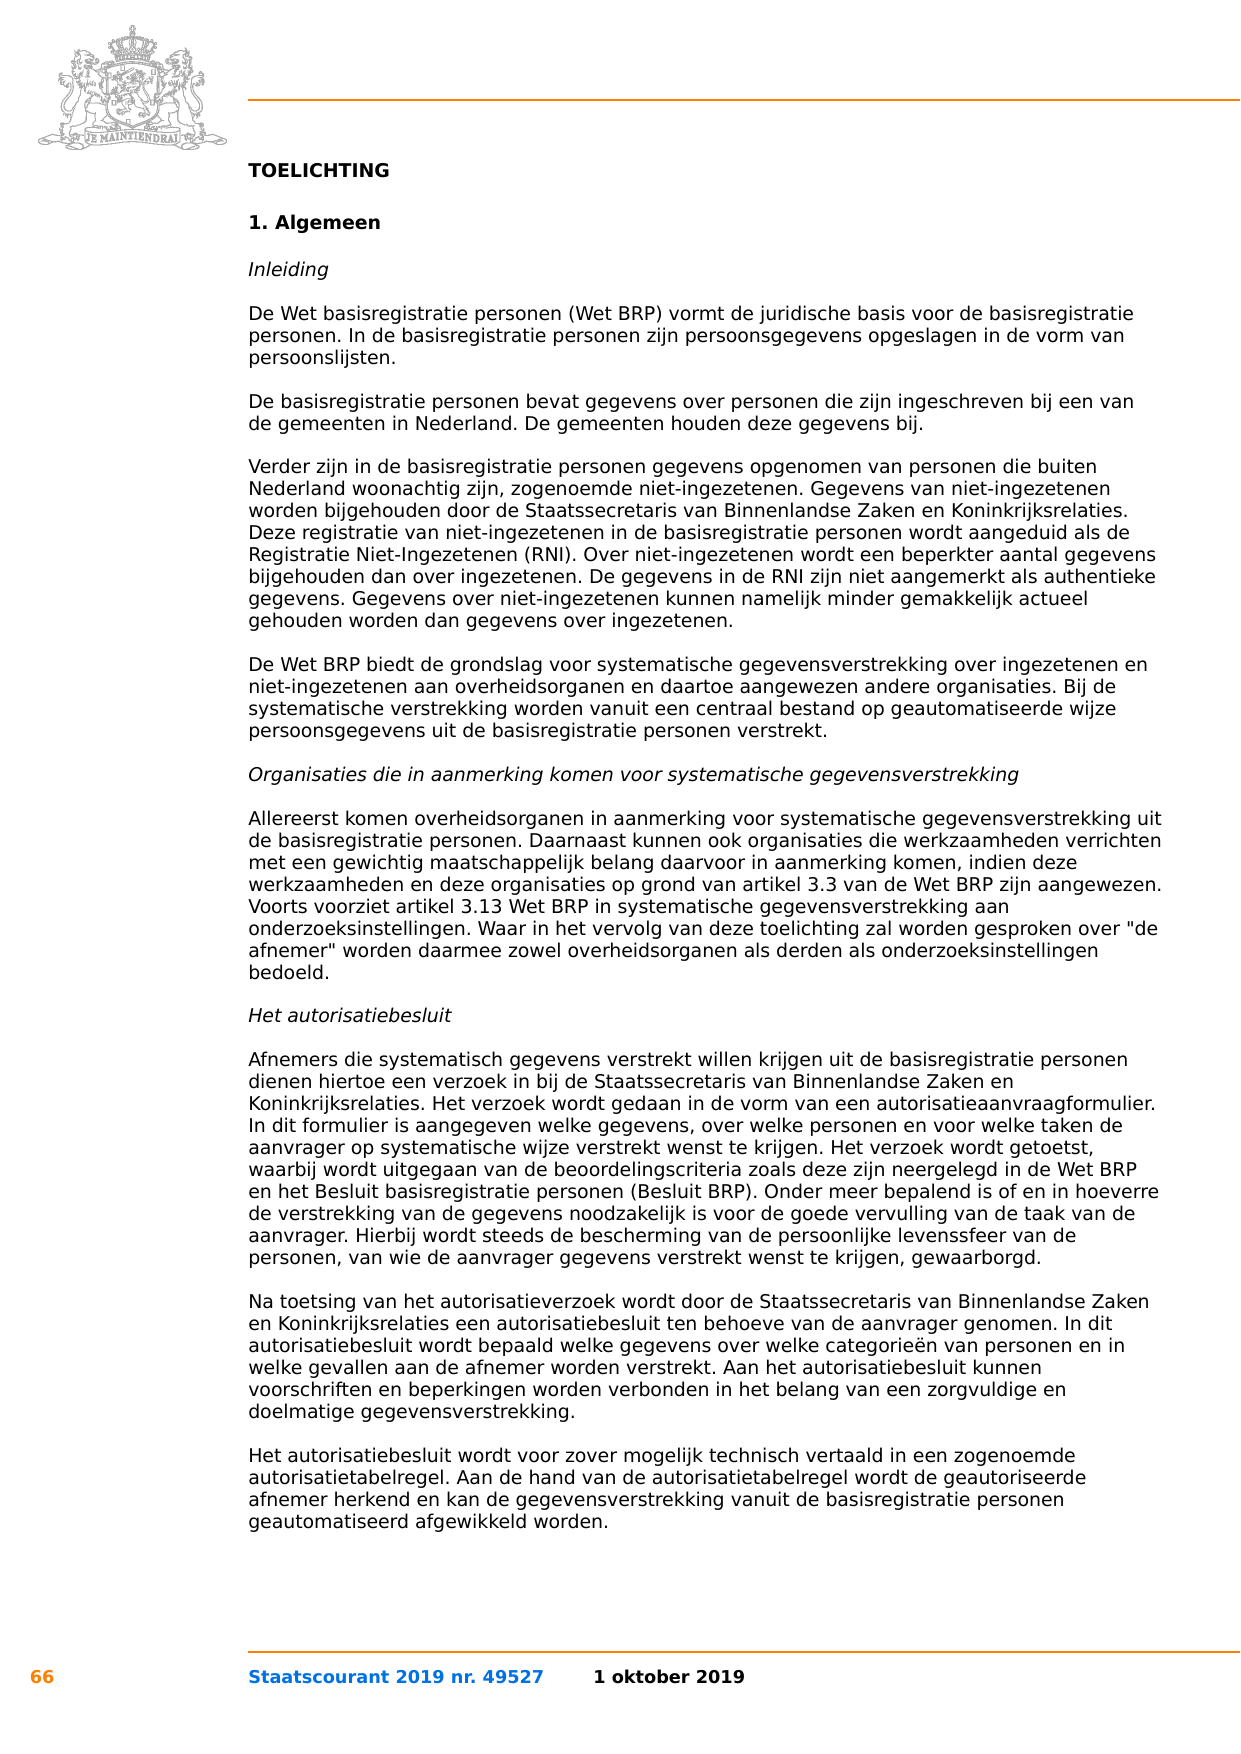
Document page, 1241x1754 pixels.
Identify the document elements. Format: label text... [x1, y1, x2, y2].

text Allereerst komen overheidsorganen in aanmerking voor systematische gegevensverstrekking uit de basisregistratie personen. Daarnaast kunnen ook organisaties die werkzaamheden verrichten met een gewichtig maatschappelijk belang daarvoor in aanmerking komen, indien deze werkzaamheden en deze organisaties op grond van artikel 3.3 van de Wet BRP zijn aangewezen. Voorts voorziet artikel 3.13 Wet BRP in systematische gegevensverstrekking aan onderzoeksinstellingen. Waar in het vervolg van deze toelichting zal worden gesproken over "de afnemer" worden daarmee zowel overheidsorganen als derden als onderzoeksinstellingen bedoeld. [248, 808, 1163, 983]
picture [38, 25, 227, 150]
text Afnemers die systematisch gegevens verstrekt willen krijgen uit de basisregistratie personen dienen hiertoe een verzoek in bij de Staatssecretaris van Binnenlandse Zaken en Koninkrijksrelaties. Het verzoek wordt gedaan in de vorm van een autorisatieaanvraagformulier. In dit formulier is aangegeven welke gegevens, over welke personen en voor welke taken de aanvrager op systematische wijze verstrekt wenst te krijgen. Het verzoek wordt getoetst, waarbij wordt uitgegaan van de beoordelingscriteria zoals deze zijn neergelegd in de Wet BRP en het Besluit basisregistratie personen (Besluit BRP). Onder meer bepalend is of en in hoeverre de verstrekking van de gegevens noodzakelijk is voor de goede vervulling van de taak van de aanvrager. Hierbij wordt steeds de bescherming van de persoonlijke levenssfeer van de personen, van wie de aanvrager gegevens verstrekt wenst te krijgen, gewaarborgd. [248, 1049, 1163, 1269]
text Na toetsing van het autorisatieverzoek wordt door de Staatssecretaris van Binnenlandse Zaken en Koninkrijksrelaties een autorisatiebesluit ten behoeve van de aanvrager genomen. In dit autorisatiebesluit wordt bepaald welke gegevens over welke categorieën van personen en in welke gevallen aan de afnemer worden verstrekt. Aan het autorisatiebesluit kunnen voorschriften en beperkingen worden verbonden in het belang van een zorgvuldige en doelmatige gegevensverstrekking. [248, 1291, 1163, 1423]
text De basisregistratie personen bevat gegevens over personen die zijn ingeschreven bij een van de gemeenten in Nederland. De gemeenten houden deze gegevens bij. [248, 391, 1163, 434]
text Het autorisatiebesluit wordt voor zover mogelijk technisch vertaald in een zogenoemde autorisatietabelregel. Aan de hand van de autorisatietabelregel wordt de geautoriseerde afnemer herkend en kan de gegevensverstrekking vanuit de basisregistratie personen geautomatiseerd afgewikkeld worden. [248, 1445, 1163, 1533]
text De Wet BRP biedt de grondslag voor systematische gegevensverstrekking over ingezetenen en niet-ingezetenen aan overheidsorganen en daartoe aangewezen andere organisaties. Bij de systematische verstrekking worden vanuit een centraal bestand op geautomatiseerde wijze persoonsgegevens uit de basisregistratie personen verstrekt. [248, 654, 1163, 742]
text De Wet basisregistratie personen (Wet BRP) vormt de juridische basis voor de basisregistratie personen. In de basisregistratie personen zijn persoonsgegevens opgeslagen in de vorm van persoonslijsten. [248, 303, 1163, 369]
subtitle Inleiding [248, 259, 1163, 281]
subtitle TOELICHTING [248, 160, 1163, 182]
text Verder zijn in de basisregistratie personen gegevens opgenomen van personen die buiten Nederland woonachtig zijn, zogenoemde niet-ingezetenen. Gegevens van niet-ingezetenen worden bijgehouden door de Staatssecretaris van Binnenlandse Zaken en Koninkrijksrelaties. Deze registratie van niet-ingezetenen in de basisregistratie personen wordt aangeduid als de Registratie Niet-Ingezetenen (RNI). Over niet-ingezetenen wordt een beperkter aantal gegevens bijgehouden dan over ingezetenen. De gegevens in de RNI zijn niet aangemerkt als authentieke gegevens. Gegevens over niet-ingezetenen kunnen namelijk minder gemakkelijk actueel gehouden worden dan gegevens over ingezetenen. [248, 456, 1163, 632]
subtitle Organisaties die in aanmerking komen voor systematische gegevensverstrekking [248, 764, 1163, 786]
subtitle 1. Algemeen [248, 212, 1163, 234]
subtitle Het autorisatiebesluit [248, 1005, 1163, 1027]
